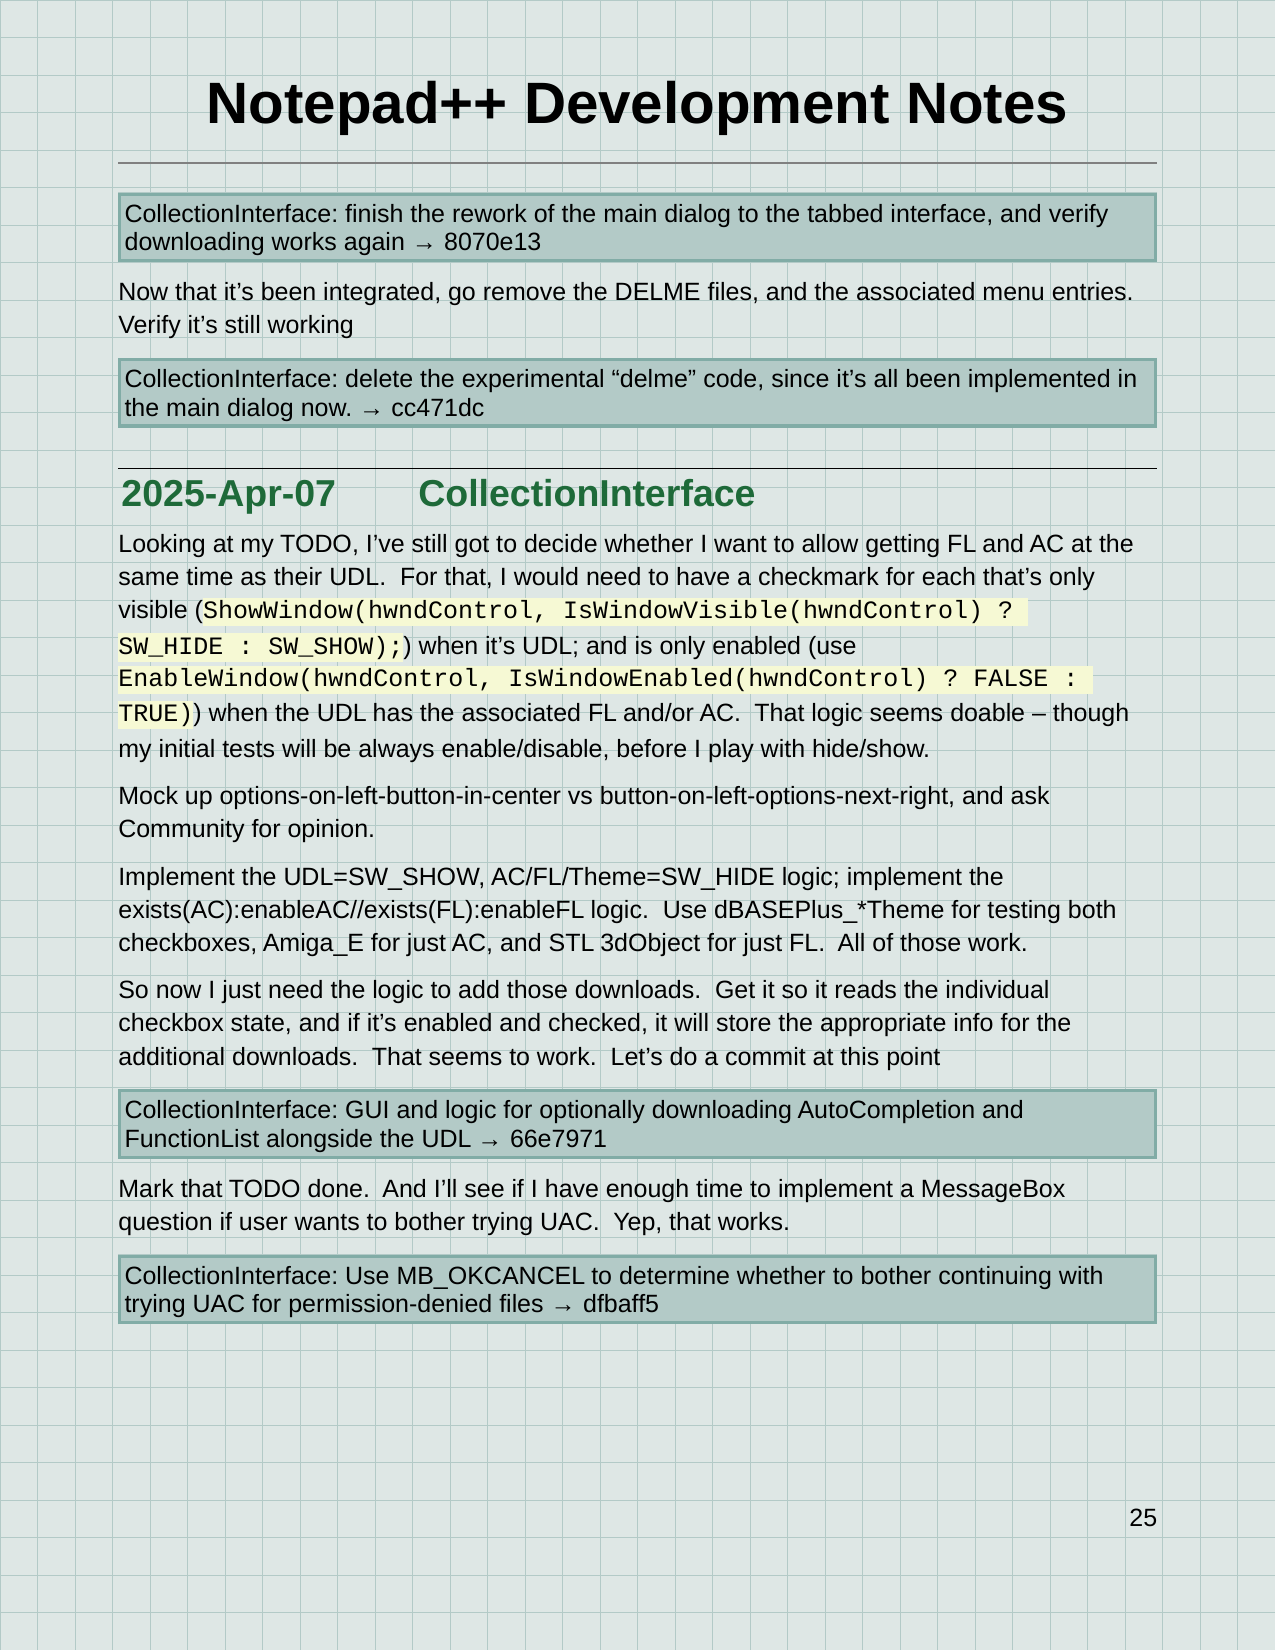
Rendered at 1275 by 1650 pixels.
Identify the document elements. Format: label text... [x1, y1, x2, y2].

text CollectionInterface: GUI and logic for optionally downloading AutoCompletion and FunctionList alongside the UDL → 66e7971 [121, 1092, 1154, 1156]
text So now I just need the logic to add those downloads. Get it so it reads the individual checkbox state, and if it’s enabled and checked, it will store the appropriate info for the additional downloads. That seems to work. Let’s do a commit at this point [118, 975, 1157, 1070]
text Implement the UDL=SW_SHOW, AC/FL/Theme=SW_HIDE logic; implement the exists(AC):enableAC//exists(FL):enableFL logic. Use dBASEPlus_*Theme for testing both checkboxes, Amiga_E for just AC, and STL 3dObject for just FL. All of those work. [118, 862, 1157, 957]
text Looking at my TODO, I’ve still got to decide whether I want to allow getting FL and AC at the same time as their UDL. For that, I would need to have a checkmark for each that’s only visible (ShowWindow(hwndControl, IsWindowVisible(hwndControl) ? SW_HIDE : SW_SHOW);) when it’s UDL; and is only enabled (use EnableWindow(hwndControl, IsWindowEnabled(hwndControl) ? FALSE : TRUE)) when the UDL has the associated FL and/or AC. That logic seems doable – though my initial tests will be always enable/disable, before I play with hide/show. [118, 529, 1157, 762]
text CollectionInterface: delete the experimental “delme” code, since it’s all been implemented in the main dialog now. → cc471dc [121, 361, 1154, 424]
text CollectionInterface: Use MB_OKCANCEL to determine whether to bother continuing with trying UAC for permission-denied files → dfbaff5 [121, 1258, 1154, 1321]
text Mock up options-on-left-button-in-center vs button-on-left-options-next-right, and ask Community for opinion. [118, 781, 1157, 843]
text Now that it’s been integrated, go remove the DELME files, and the associated menu entries. Verify it’s still working [118, 277, 1157, 339]
text CollectionInterface: finish the rework of the main dialog to the tabbed interface, and verify downloading works again → 8070e13 [121, 196, 1154, 259]
text Mark that TODO done. And I’ll see if I have enough time to implement a MessageBox question if user wants to bother trying UAC. Yep, that works. [118, 1174, 1157, 1236]
subtitle 2025-Apr-07 CollectionInterface [118, 469, 1157, 517]
